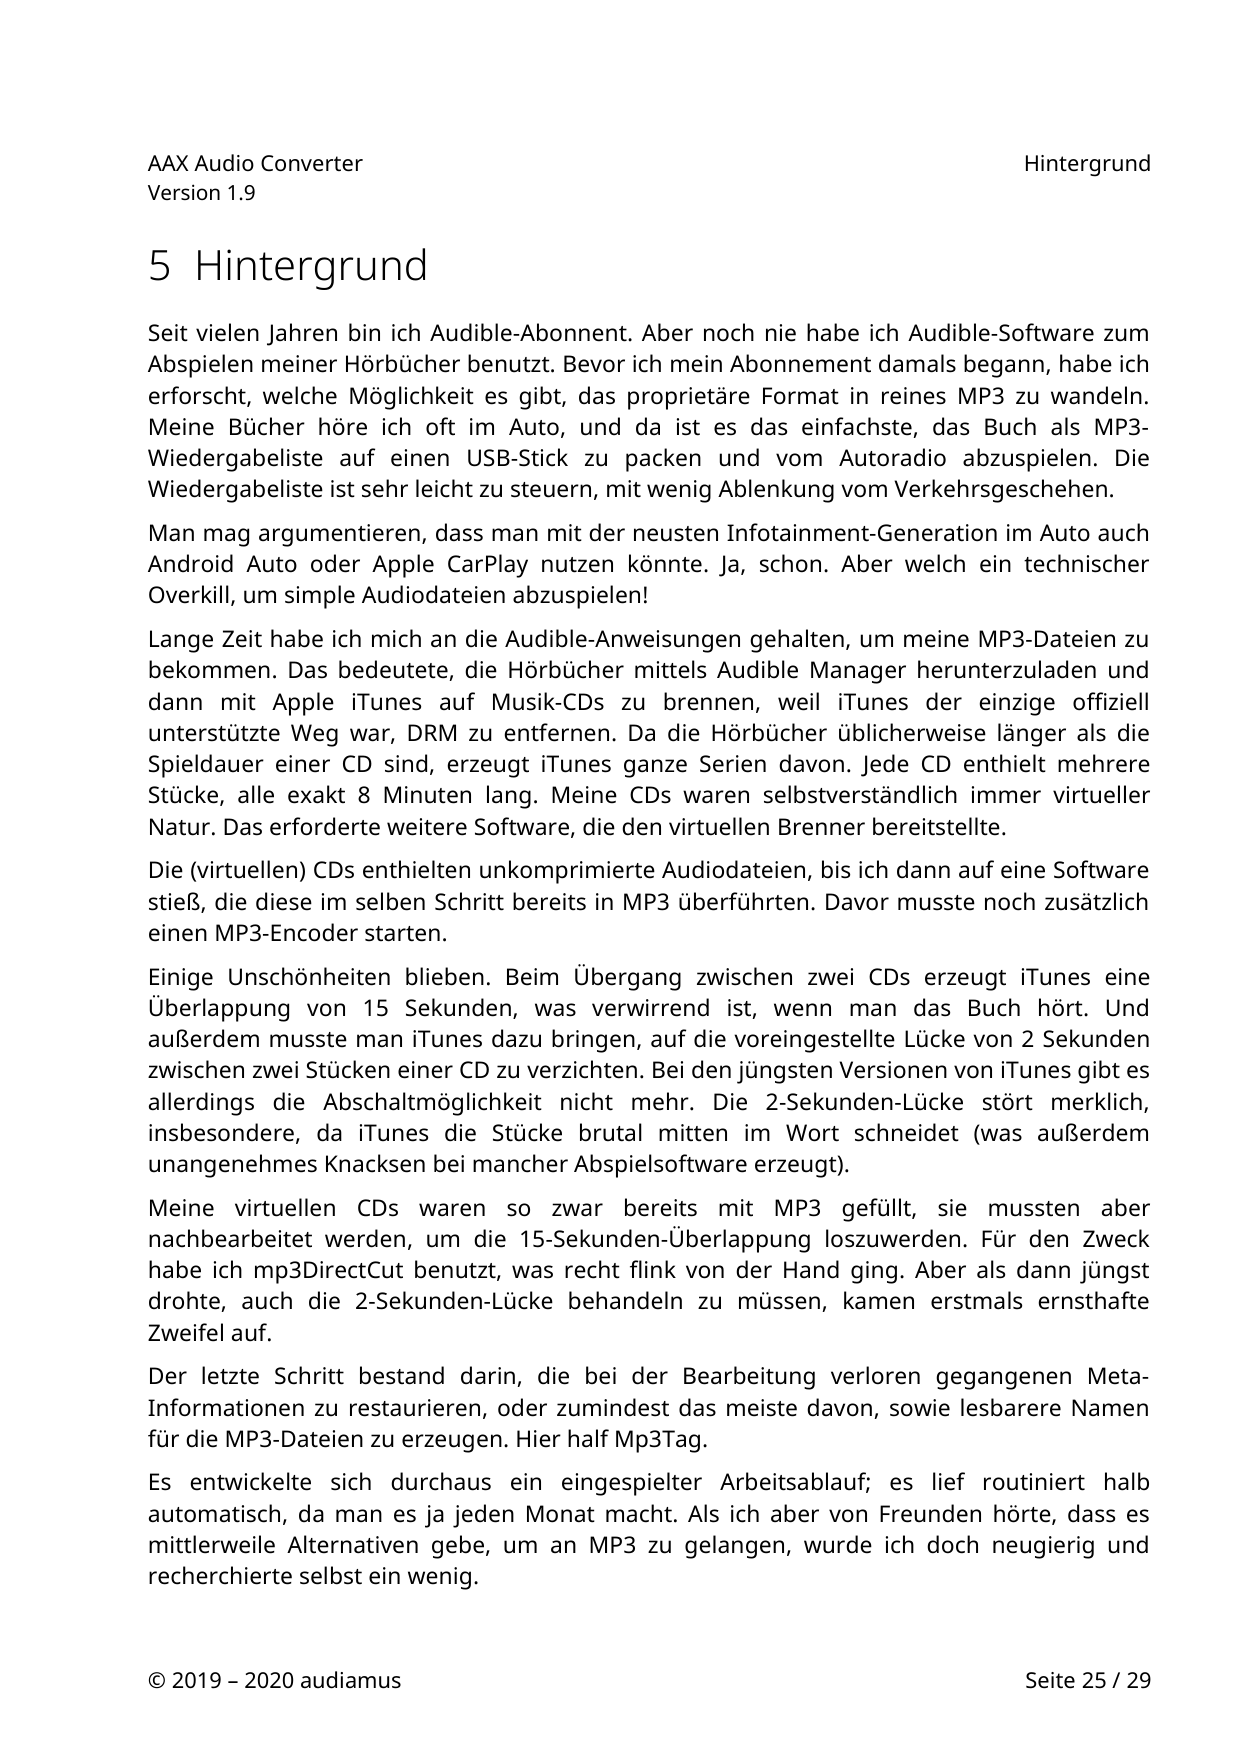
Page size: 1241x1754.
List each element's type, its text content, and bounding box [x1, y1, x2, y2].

text Es entwickelte sich durchaus ein eingespielter Arbeitsablauf; es lief routiniert halb automatisch, da man es ja jeden Monat macht. Als ich aber von Freunden hörte, dass es mittlerweile Alternativen gebe, um an MP3 zu gelangen, wurde ich doch neugierig und recherchierte selbst ein wenig. [148, 1466, 1152, 1591]
text Seit vielen Jahren bin ich Audible-Abonnent. Aber noch nie habe ich Audible-Software zum Abspielen meiner Hörbücher benutzt. Bevor ich mein Abonnement damals begann, habe ich erforscht, welche Möglichkeit es gibt, das proprietäre Format in reines MP3 zu wandeln. Meine Bücher höre ich oft im Auto, und da ist es das einfachste, das Buch als MP3-Wiedergabeliste auf einen USB-Stick zu packen und vom Autoradio abzuspielen. Die Wiedergabeliste ist sehr leicht zu steuern, mit wenig Ablenkung vom Verkehrsgeschehen. [148, 317, 1152, 504]
text Die (virtuellen) CDs enthielten unkomprimierte Audiodateien, bis ich dann auf eine Software stieß, die diese im selben Schritt bereits in MP3 überführten. Davor musste noch zusätzlich einen MP3-Encoder starten. [148, 854, 1152, 948]
text Meine virtuellen CDs waren so zwar bereits mit MP3 gefüllt, sie mussten aber nachbearbeitet werden, um die 15-Sekunden-Überlappung loszuwerden. Für den Zweck habe ich mp3DirectCut benutzt, was recht flink von der Hand ging. Aber als dann jüngst drohte, auch die 2-Sekunden-Lücke behandeln zu müssen, kamen erstmals ernsthafte Zweifel auf. [148, 1192, 1152, 1348]
text Einige Unschönheiten blieben. Beim Übergang zwischen zwei CDs erzeugt iTunes eine Überlappung von 15 Sekunden, was verwirrend ist, wenn man das Buch hört. Und außerdem musste man iTunes dazu bringen, auf die voreingestellte Lücke von 2 Sekunden zwischen zwei Stücken einer CD zu verzichten. Bei den jüngsten Versionen von iTunes gibt es allerdings die Abschaltmöglichkeit nicht mehr. Die 2-Sekunden-Lücke stört merklich, insbesondere, da iTunes die Stücke brutal mitten im Wort schneidet (was außerdem unangenehmes Knacksen bei mancher Abspielsoftware erzeugt). [148, 960, 1152, 1179]
text Man mag argumentieren, dass man mit der neusten Infotainment-Generation im Auto auch Android Auto oder Apple CarPlay nutzen könnte. Ja, schon. Aber welch ein technischer Overkill, um simple Audiodateien abzuspielen! [148, 517, 1152, 611]
subtitle Hintergrund [148, 235, 1152, 292]
text Lange Zeit habe ich mich an die Audible-Anweisungen gehalten, um meine MP3-Dateien zu bekommen. Das bedeutete, die Hörbücher mittels Audible Manager herunterzuladen und dann mit Apple iTunes auf Musik-CDs zu brennen, weil iTunes der einzige offiziell unterstützte Weg war, DRM zu entfernen. Da die Hörbücher üblicherweise länger als die Spieldauer einer CD sind, erzeugt iTunes ganze Serien davon. Jede CD enthielt mehrere Stücke, alle exakt 8 Minuten lang. Meine CDs waren selbstverständlich immer virtueller Natur. Das erforderte weitere Software, die den virtuellen Brenner bereitstellte. [148, 623, 1152, 842]
text Der letzte Schritt bestand darin, die bei der Bearbeitung verloren gegangenen Meta-Informationen zu restaurieren, oder zumindest das meiste davon, sowie lesbarere Namen für die MP3-Dateien zu erzeugen. Hier half Mp3Tag. [148, 1360, 1152, 1454]
